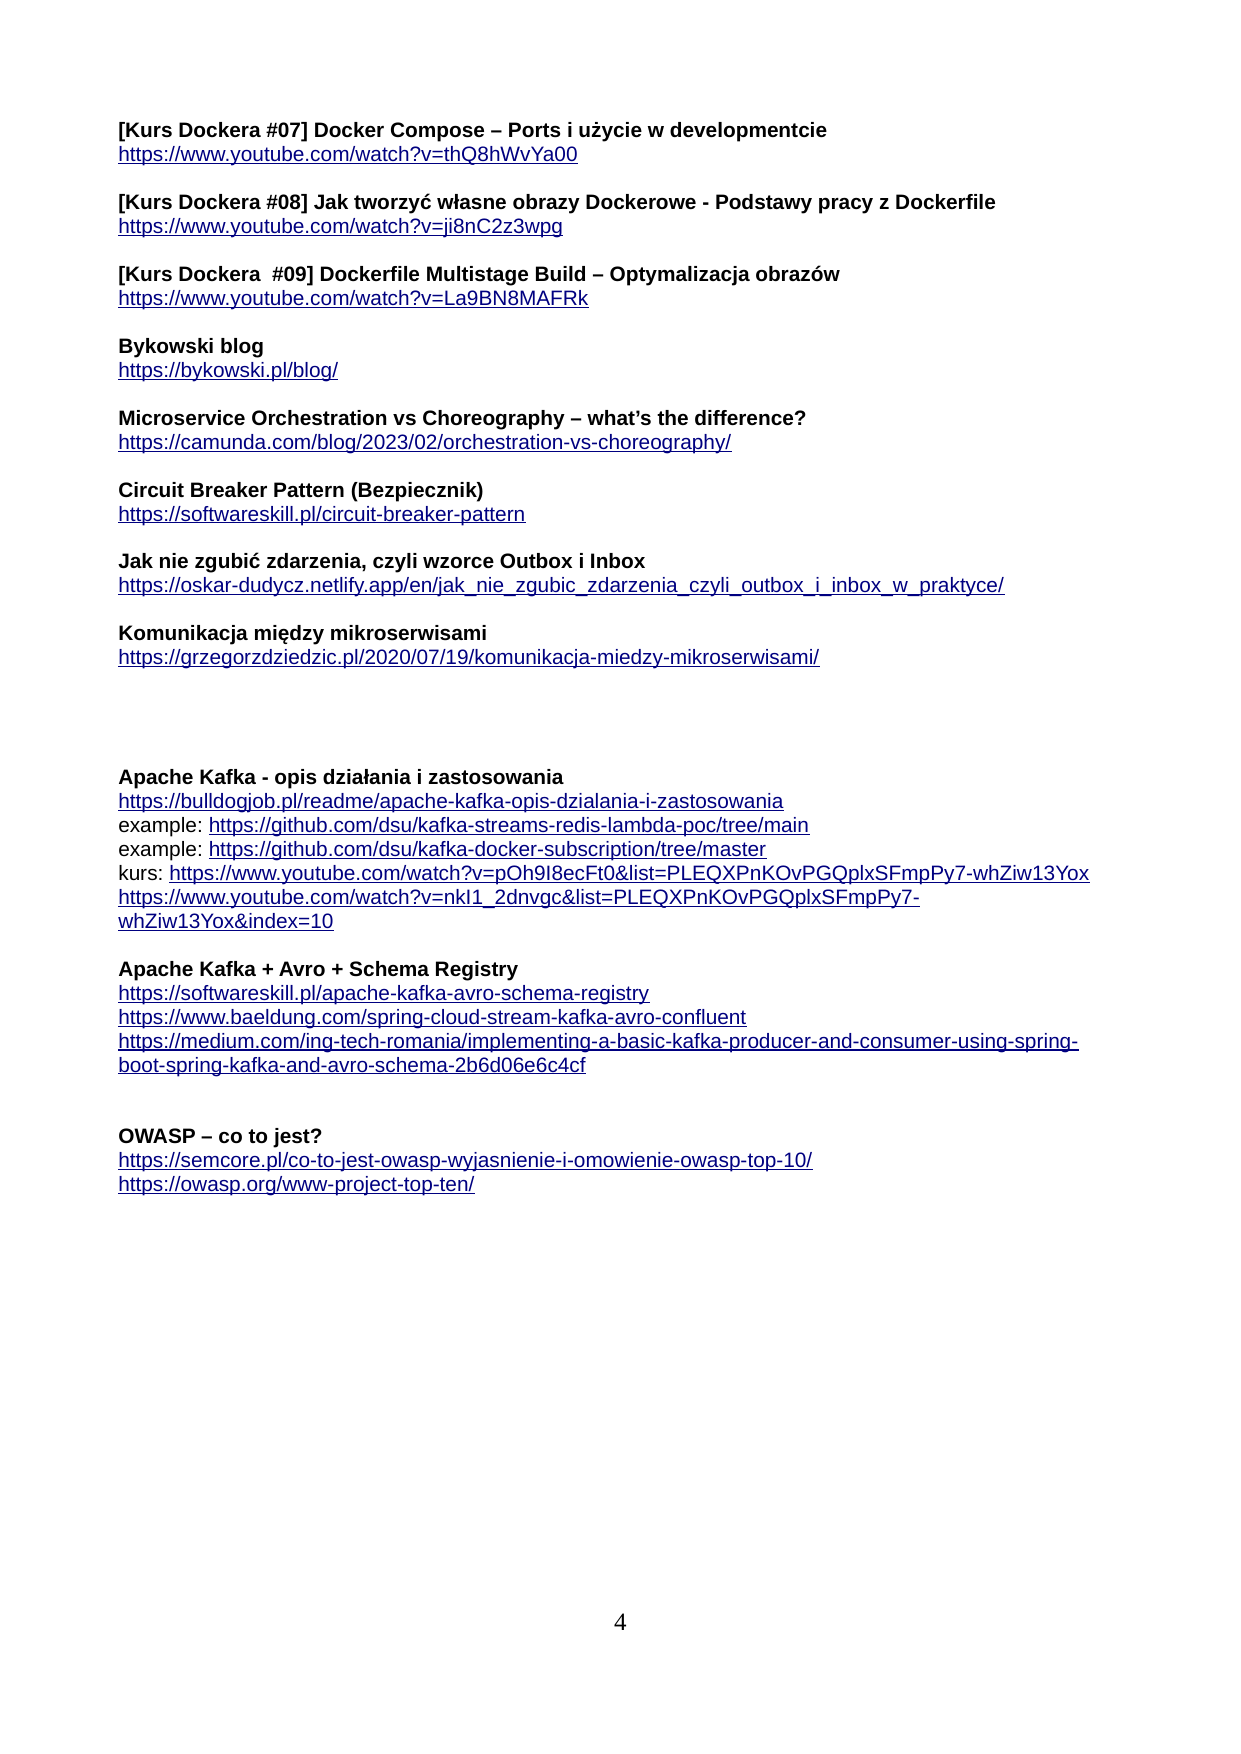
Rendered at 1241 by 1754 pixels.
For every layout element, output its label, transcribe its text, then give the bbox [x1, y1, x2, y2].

text [Kurs Dockera #08] Jak tworzyć własne obrazy Dockerowe - Podstawy pracy z Dockerfile [118, 190, 1122, 214]
text https://semcore.pl/co-to-jest-owasp-wyjasnienie-i-omowienie-owasp-top-10/ https://owasp.org/www-project-top-ten/ [118, 1148, 1122, 1196]
text https://www.youtube.com/watch?v=La9BN8MAFRk [118, 286, 1122, 310]
text https://oskar-dudycz.netlify.app/en/jak_nie_zgubic_zdarzenia_czyli_outbox_i_inbox_w_praktyce/ [118, 573, 1122, 597]
text [Kurs Dockera #09] Dockerfile Multistage Build – Optymalizacja obrazów [118, 262, 1122, 286]
text Microservice Orchestration vs Choreography – what’s the difference? [118, 406, 1122, 429]
text OWASP – co to jest? [118, 1124, 1122, 1148]
text https://softwareskill.pl/apache-kafka-avro-schema-registry https://www.baeldung.com/spring-cloud-stream-kafka-avro-confluent https://medium.com/ing-tech-romania/implementing-a-basic-kafka-producer-and-consumer-using-spring-boot-spring-kafka-and-avro-schema-2b6d06e6c4cf [118, 981, 1122, 1076]
text https://www.youtube.com/watch?v=ji8nC2z3wpg [118, 214, 1122, 238]
text Jak nie zgubić zdarzenia, czyli wzorce Outbox i Inbox [118, 549, 1122, 573]
text https://www.youtube.com/watch?v=thQ8hWvYa00 [118, 142, 1122, 166]
text kurs: https://www.youtube.com/watch?v=pOh9I8ecFt0&list=PLEQXPnKOvPGQplxSFmpPy7-whZiw13Yox https://www.youtube.com/watch?v=nkI1_2dnvgc&list=PLEQXPnKOvPGQplxSFmpPy7-whZiw13Yox&index=10 Apache Kafka + Avro + Schema Registry [118, 861, 1122, 981]
text Apache Kafka - opis działania i zastosowania [118, 765, 1122, 789]
text Komunikacja między mikroserwisami [118, 621, 1122, 645]
text Circuit Breaker Pattern (Bezpiecznik) [118, 477, 1122, 501]
text https://softwareskill.pl/circuit-breaker-pattern [118, 501, 1122, 525]
text example: https://github.com/dsu/kafka-docker-subscription/tree/master [118, 837, 1122, 861]
text https://camunda.com/blog/2023/02/orchestration-vs-choreography/ [118, 429, 1122, 453]
text [Kurs Dockera #07] Docker Compose – Ports i użycie w developmentcie [118, 118, 1122, 142]
text Bykowski blog [118, 334, 1122, 358]
text https://bykowski.pl/blog/ [118, 358, 1122, 382]
text https://bulldogjob.pl/readme/apache-kafka-opis-dzialania-i-zastosowania example: https://github.com/dsu/kafka-streams-redis-lambda-poc/tree/main [118, 789, 1122, 837]
text https://grzegorzdziedzic.pl/2020/07/19/komunikacja-miedzy-mikroserwisami/ [118, 645, 1122, 669]
